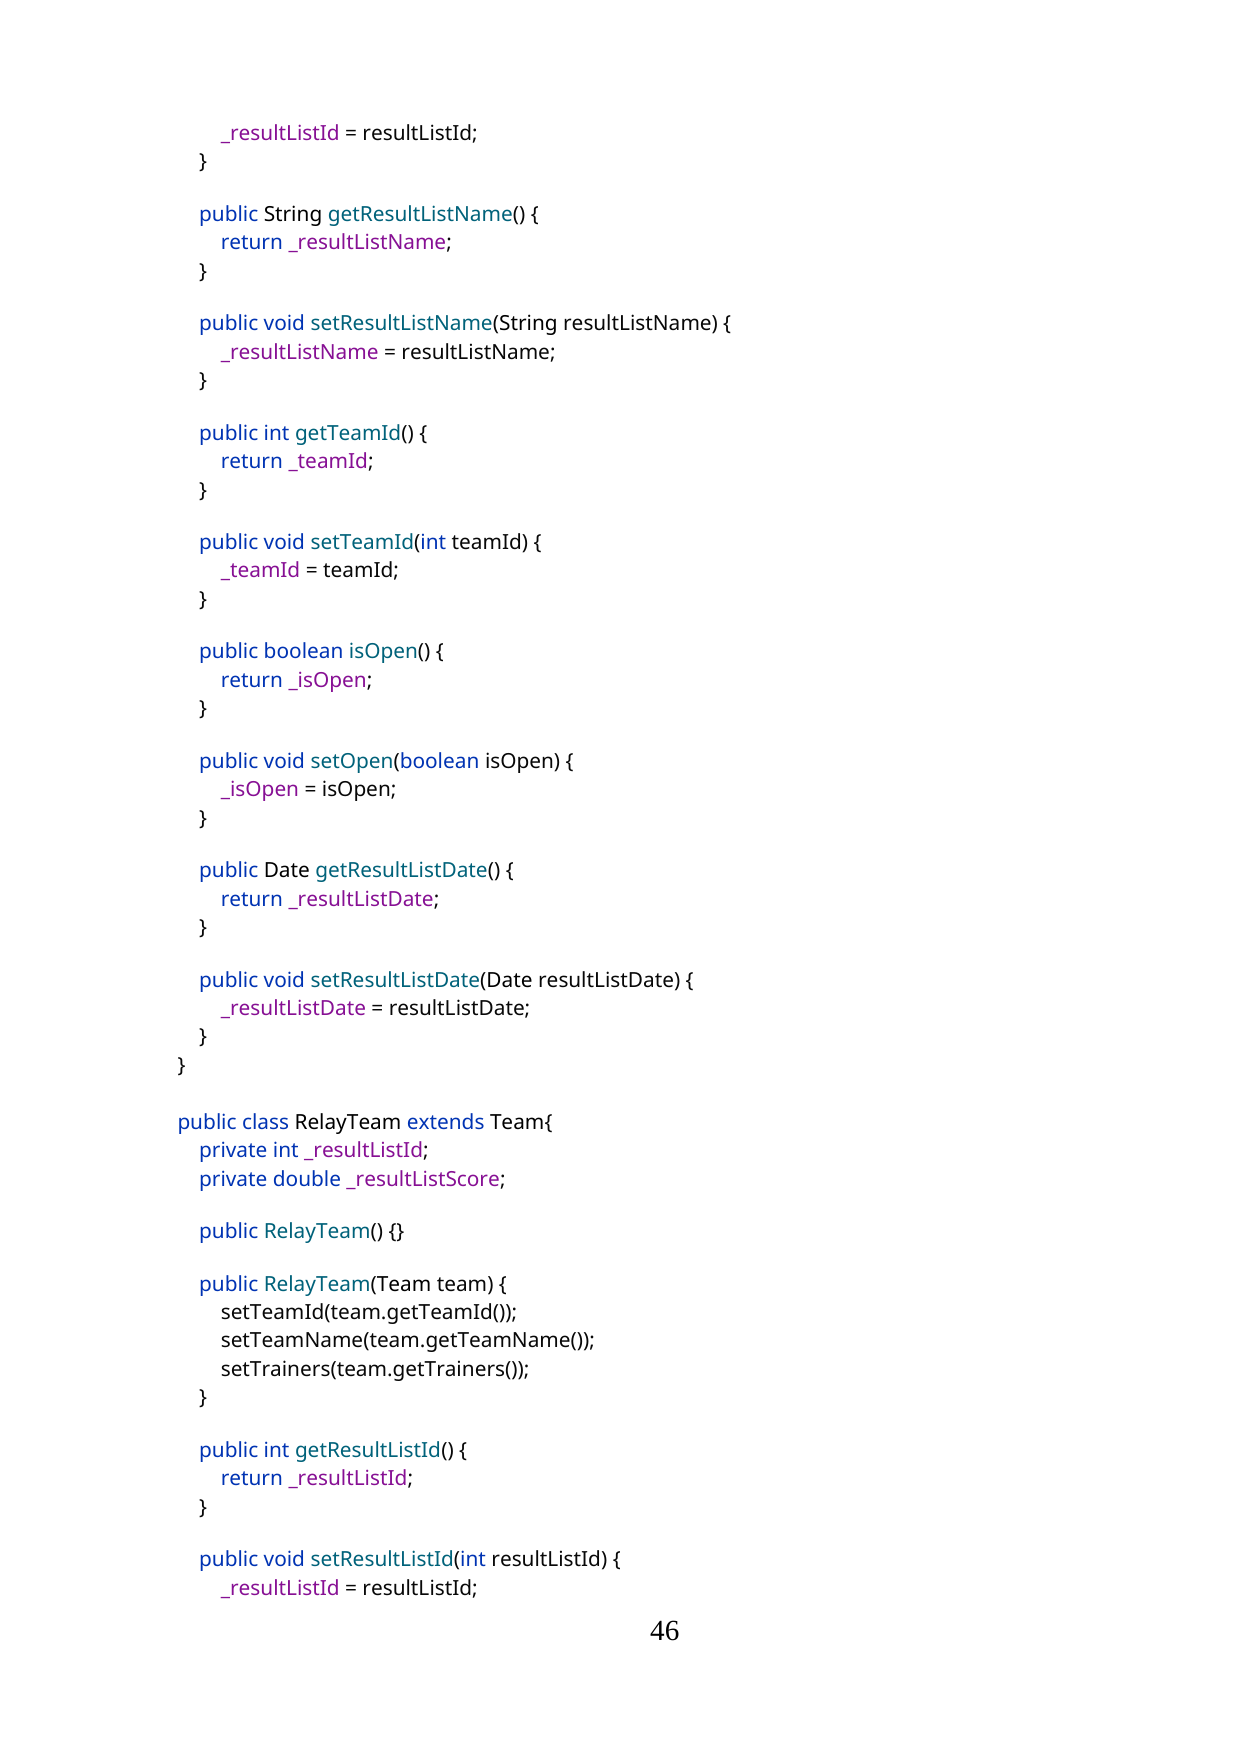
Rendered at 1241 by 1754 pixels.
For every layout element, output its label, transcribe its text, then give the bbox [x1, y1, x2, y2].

text _resultListId = resultListId; } public String getResultListName() { return _resultListName; } public void setResultListName(String resultListName) { _resultListName = resultListName; } public int getTeamId() { return _teamId; } public void setTeamId(int teamId) { _teamId = teamId; } public boolean isOpen() { return _isOpen; } public void setOpen(boolean isOpen) { _isOpen = isOpen; } public Date getResultListDate() { return _resultListDate; } public void setResultListDate(Date resultListDate) { _resultListDate = resultListDate; } } [177, 118, 1152, 1078]
text public class RelayTeam extends Team{ private int _resultListId; private double _resultListScore; public RelayTeam() {} public RelayTeam(Team team) { setTeamId(team.getTeamId()); setTeamName(team.getTeamName()); setTrainers(team.getTrainers()); } public int getResultListId() { return _resultListId; } public void setResultListId(int resultListId) { _resultListId = resultListId; [177, 1107, 1152, 1601]
